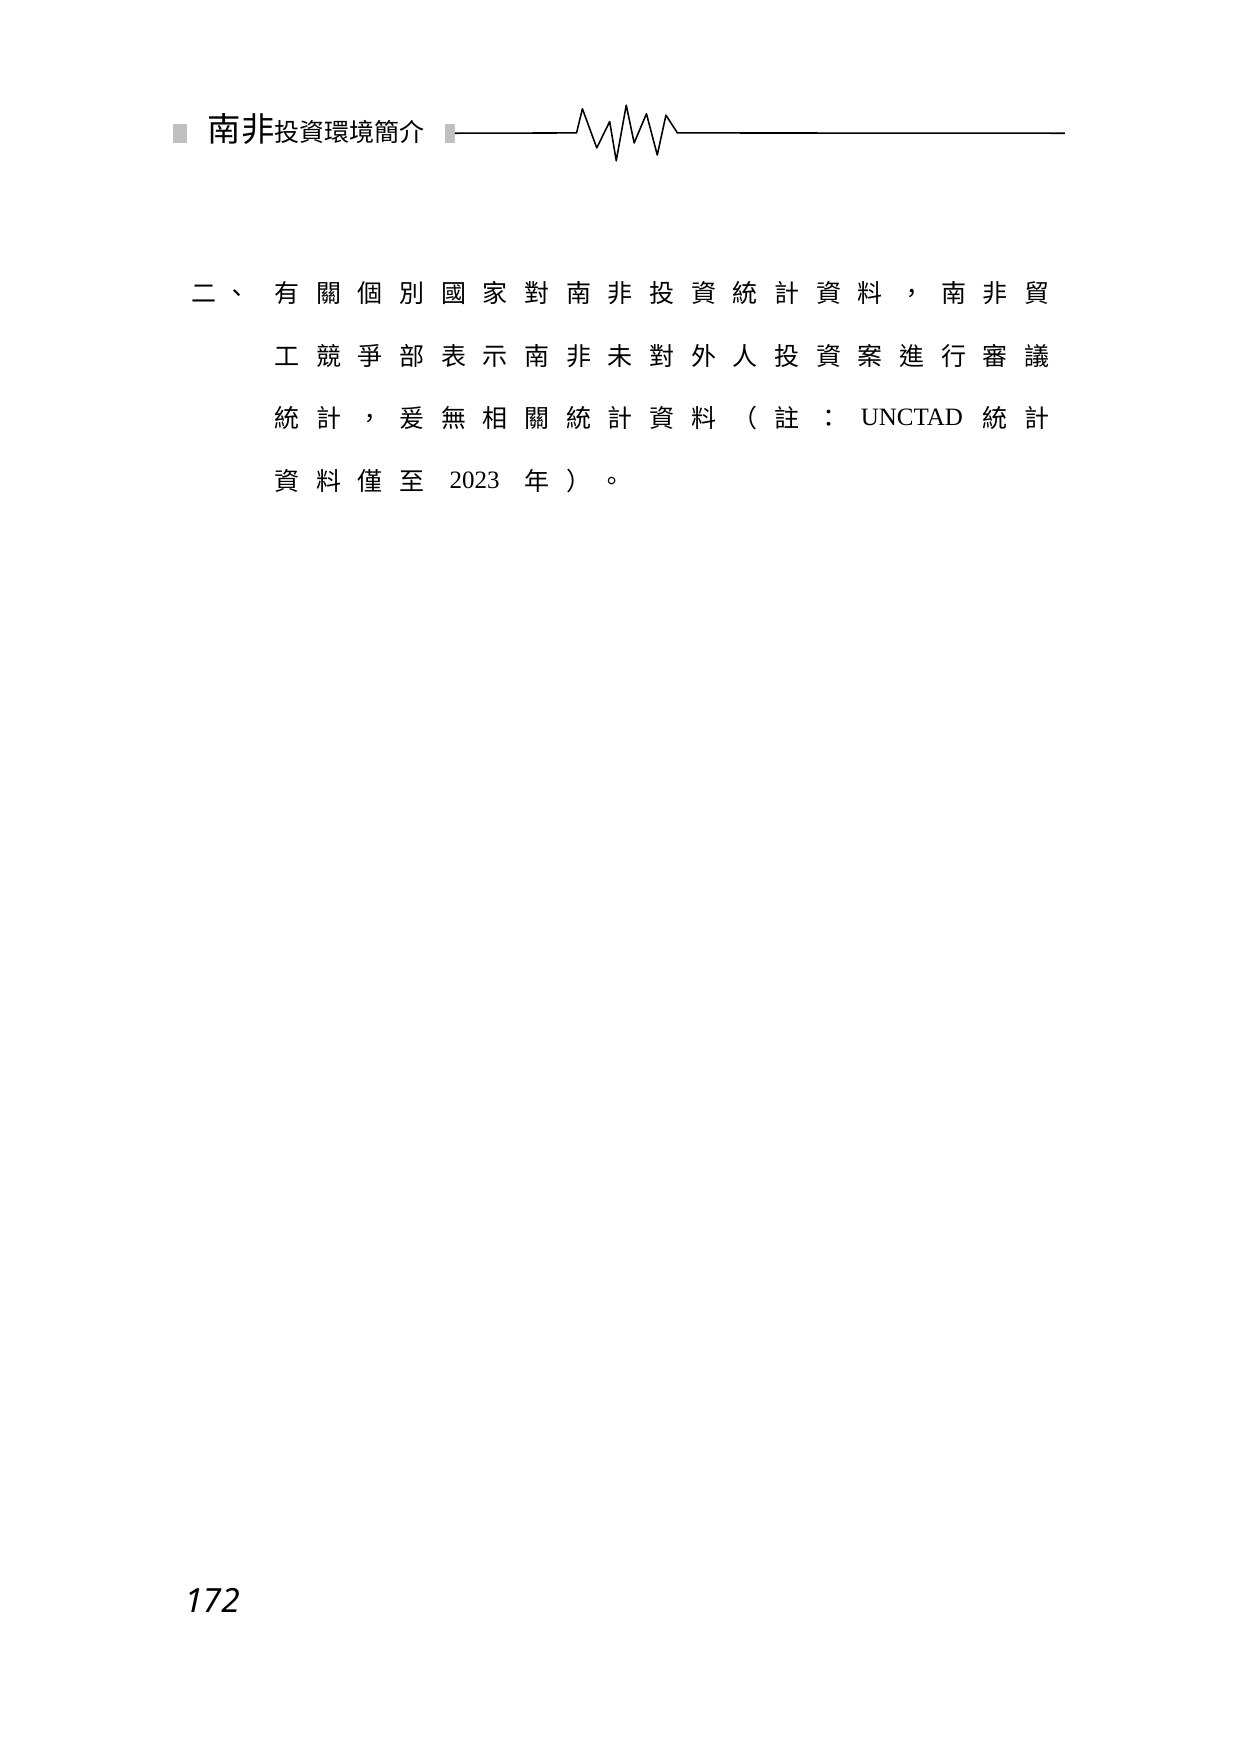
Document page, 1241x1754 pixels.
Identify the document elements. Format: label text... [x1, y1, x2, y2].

text 二、有關個別國家對南非投資統計資料，南非貿工競爭部表示南非未對外人投資案進行審議統計，爰無相關統計資料（註：UNCTAD統計資料僅至2023年）。 [183, 250, 1058, 500]
